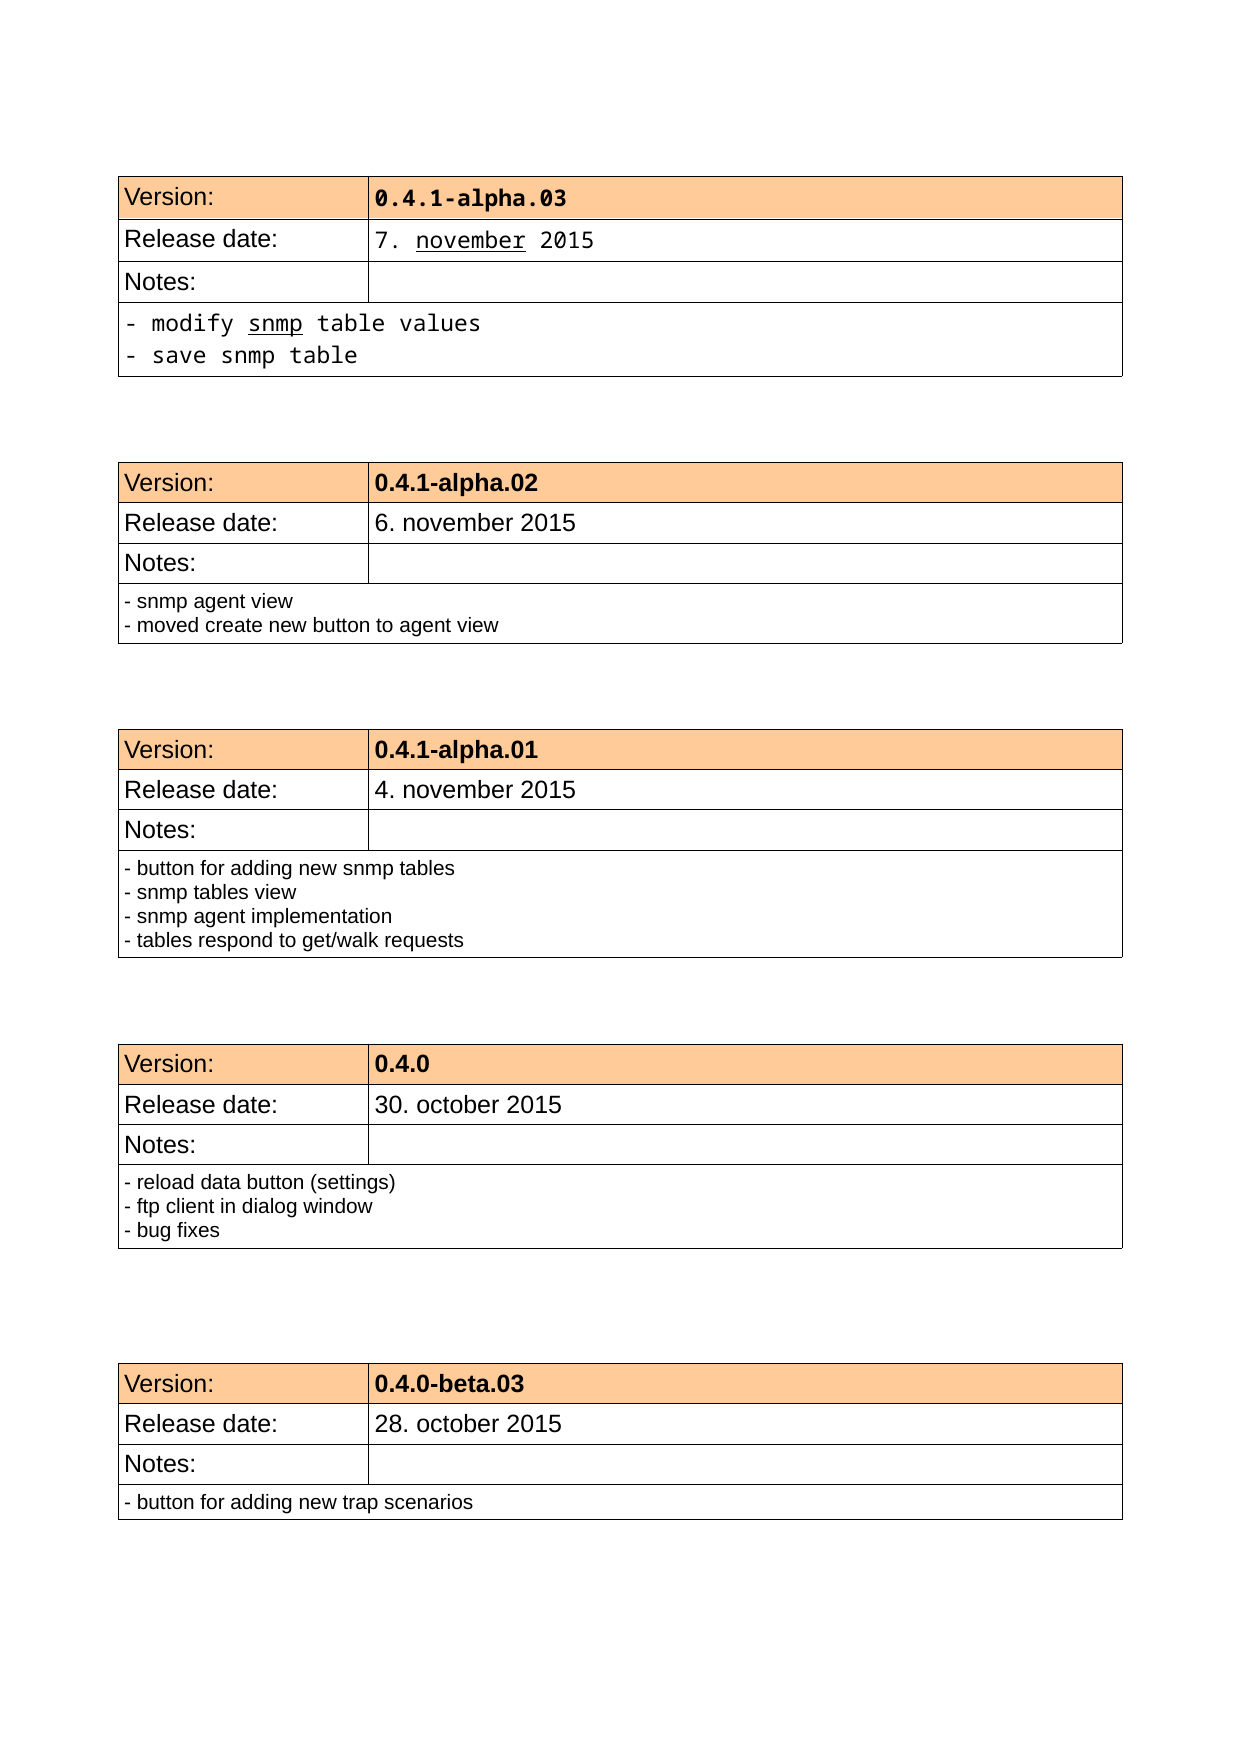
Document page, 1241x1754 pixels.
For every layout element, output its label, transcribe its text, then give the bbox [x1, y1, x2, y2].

table_cell Notes: [119, 810, 368, 850]
table_header 0.4.1-alpha.01 [369, 730, 1122, 769]
table_cell Release date: [119, 503, 368, 543]
table_cell Notes: [119, 1125, 368, 1164]
table_header Version: [119, 463, 368, 502]
table_header Version: [119, 177, 368, 218]
table_cell - button for adding new trap scenarios [119, 1485, 1122, 1519]
table_cell - snmp agent view - moved create new button to agent view [119, 584, 1122, 642]
table_header 0.4.1-alpha.03 [369, 177, 1122, 218]
table_cell [369, 544, 1122, 583]
table_cell - button for adding new snmp tables - snmp tables view - snmp agent implementation - tables respond to get/walk requests [119, 851, 1122, 957]
table_cell [369, 1125, 1122, 1164]
table_cell - reload data button (settings) - ftp client in dialog window - bug fixes [119, 1165, 1122, 1248]
table_cell 4. november 2015 [369, 770, 1122, 809]
table_cell 28. october 2015 [369, 1404, 1122, 1443]
table_cell [369, 810, 1122, 850]
table_cell Notes: [119, 1445, 368, 1484]
table_cell Release date: [119, 1085, 368, 1124]
table_cell Release date: [119, 220, 368, 261]
table_header Version: [119, 1045, 368, 1084]
table_cell [369, 262, 1122, 302]
table_header 0.4.0-beta.03 [369, 1364, 1122, 1403]
table_cell Release date: [119, 1404, 368, 1443]
table_cell [369, 1445, 1122, 1484]
table_header Version: [119, 730, 368, 769]
table_header 0.4.1-alpha.02 [369, 463, 1122, 502]
table_header Version: [119, 1364, 368, 1403]
table_cell 7. november 2015 [369, 220, 1122, 261]
table_cell Notes: [119, 262, 368, 302]
table_header 0.4.0 [369, 1045, 1122, 1084]
table_cell 6. november 2015 [369, 503, 1122, 543]
table_cell - modify snmp table values - save snmp table [119, 303, 1122, 376]
table_cell Notes: [119, 544, 368, 583]
table_cell 30. october 2015 [369, 1085, 1122, 1124]
table_cell Release date: [119, 770, 368, 809]
